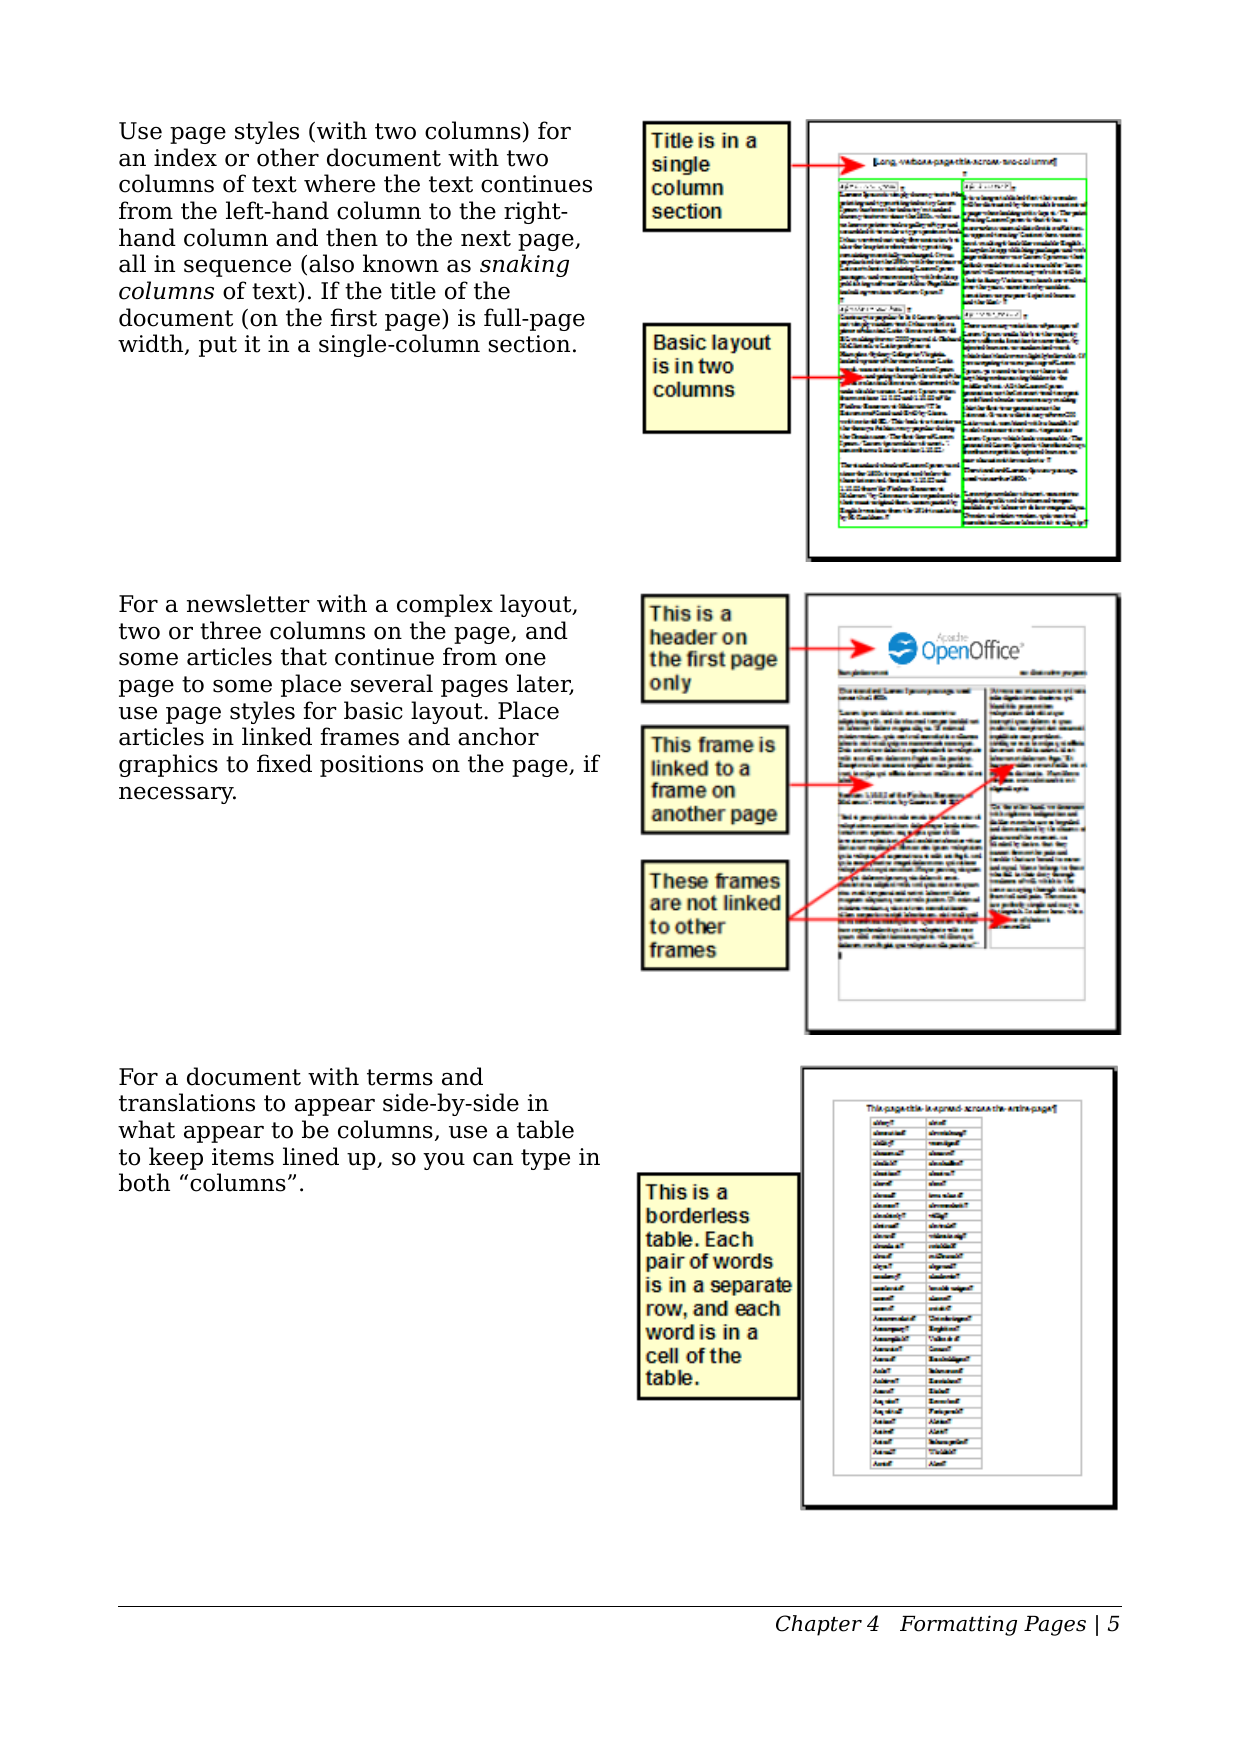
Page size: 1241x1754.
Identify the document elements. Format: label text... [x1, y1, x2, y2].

picture [638, 591, 1123, 1035]
table_cell [603, 118, 1122, 591]
table_cell [603, 1064, 1122, 1541]
table_cell [603, 591, 1122, 1064]
table_cell Use page styles (with two columns) for an index or other document with two columns of text where the text continues from the left-hand column to the right-hand column and then to the next page, all in sequence (also known as snaking columns of text). If the title of the document (on the first page) is full-page width, put it in a single-column section. [118, 118, 603, 591]
table_cell For a document with terms and translations to appear side-by-side in what appear to be columns, use a table to keep items lined up, so you can type in both “columns”. [118, 1064, 603, 1541]
table_cell For a newsletter with a complex layout, two or three columns on the page, and some articles that continue from one page to some place several pages later, use page styles for basic layout. Place articles in linked frames and anchor graphics to fixed positions on the page, if necessary. [118, 591, 603, 1064]
picture [634, 1063, 1123, 1512]
picture [638, 118, 1123, 562]
